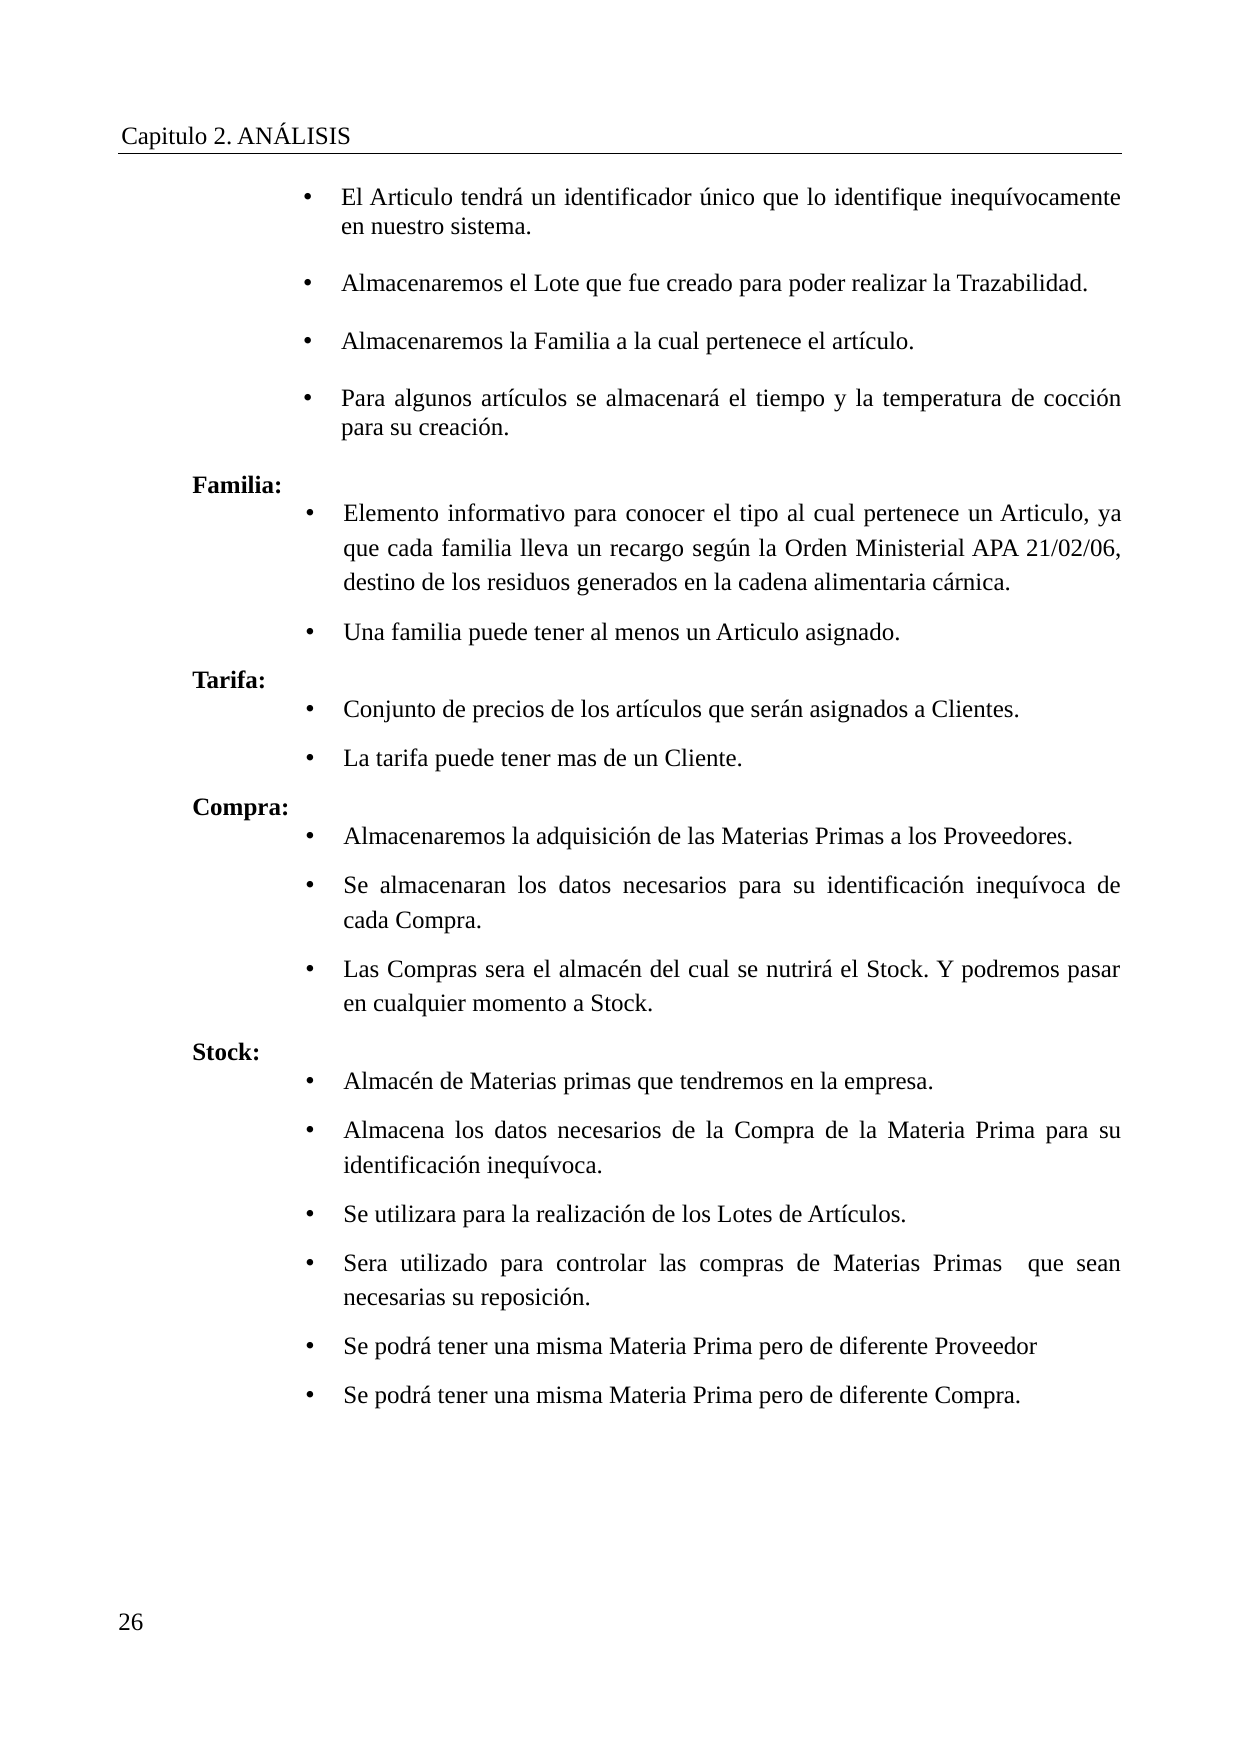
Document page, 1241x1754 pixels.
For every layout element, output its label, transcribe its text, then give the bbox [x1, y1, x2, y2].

list Almacenaremos el Lote que fue creado para poder realizar la Trazabilidad. [303, 268, 1122, 297]
list Se utilizara para la realización de los Lotes de Artículos. [306, 1199, 1122, 1227]
text Compra: [118, 792, 1122, 821]
text Familia: [118, 470, 1122, 498]
text Tarifa: [118, 666, 1122, 694]
list Elemento informativo para conocer el tipo al cual pertenece un Articulo, ya que cada familia lleva un recargo según la Orden Ministerial APA 21/02/06, destino de los residuos generados en la cadena alimentaria cárnica. [306, 498, 1122, 596]
list Conjunto de precios de los artículos que serán asignados a Clientes. [306, 694, 1122, 723]
list Almacén de Materias primas que tendremos en la empresa. [306, 1066, 1122, 1095]
list Se podrá tener una misma Materia Prima pero de diferente Proveedor [306, 1331, 1122, 1360]
list Sera utilizado para controlar las compras de Materias Primas que sean necesarias su reposición. [306, 1248, 1122, 1311]
list El Articulo tendrá un identificador único que lo identifique inequívocamente en nuestro sistema. [303, 182, 1122, 240]
list Para algunos artículos se almacenará el tiempo y la temperatura de cocción para su creación. [303, 383, 1122, 441]
list Almacena los datos necesarios de la Compra de la Materia Prima para su identificación inequívoca. [306, 1115, 1122, 1178]
list La tarifa puede tener mas de un Cliente. [306, 743, 1122, 772]
list Se podrá tener una misma Materia Prima pero de diferente Compra. [306, 1380, 1122, 1409]
list Almacenaremos la adquisición de las Materias Primas a los Proveedores. [306, 821, 1122, 850]
text Stock: [118, 1037, 1122, 1066]
list Las Compras sera el almacén del cual se nutrirá el Stock. Y podremos pasar en cualquier momento a Stock. [306, 954, 1122, 1017]
list Una familia puede tener al menos un Articulo asignado. [306, 617, 1122, 645]
list Se almacenaran los datos necesarios para su identificación inequívoca de cada Compra. [306, 870, 1122, 933]
list Almacenaremos la Familia a la cual pertenece el artículo. [303, 326, 1122, 355]
